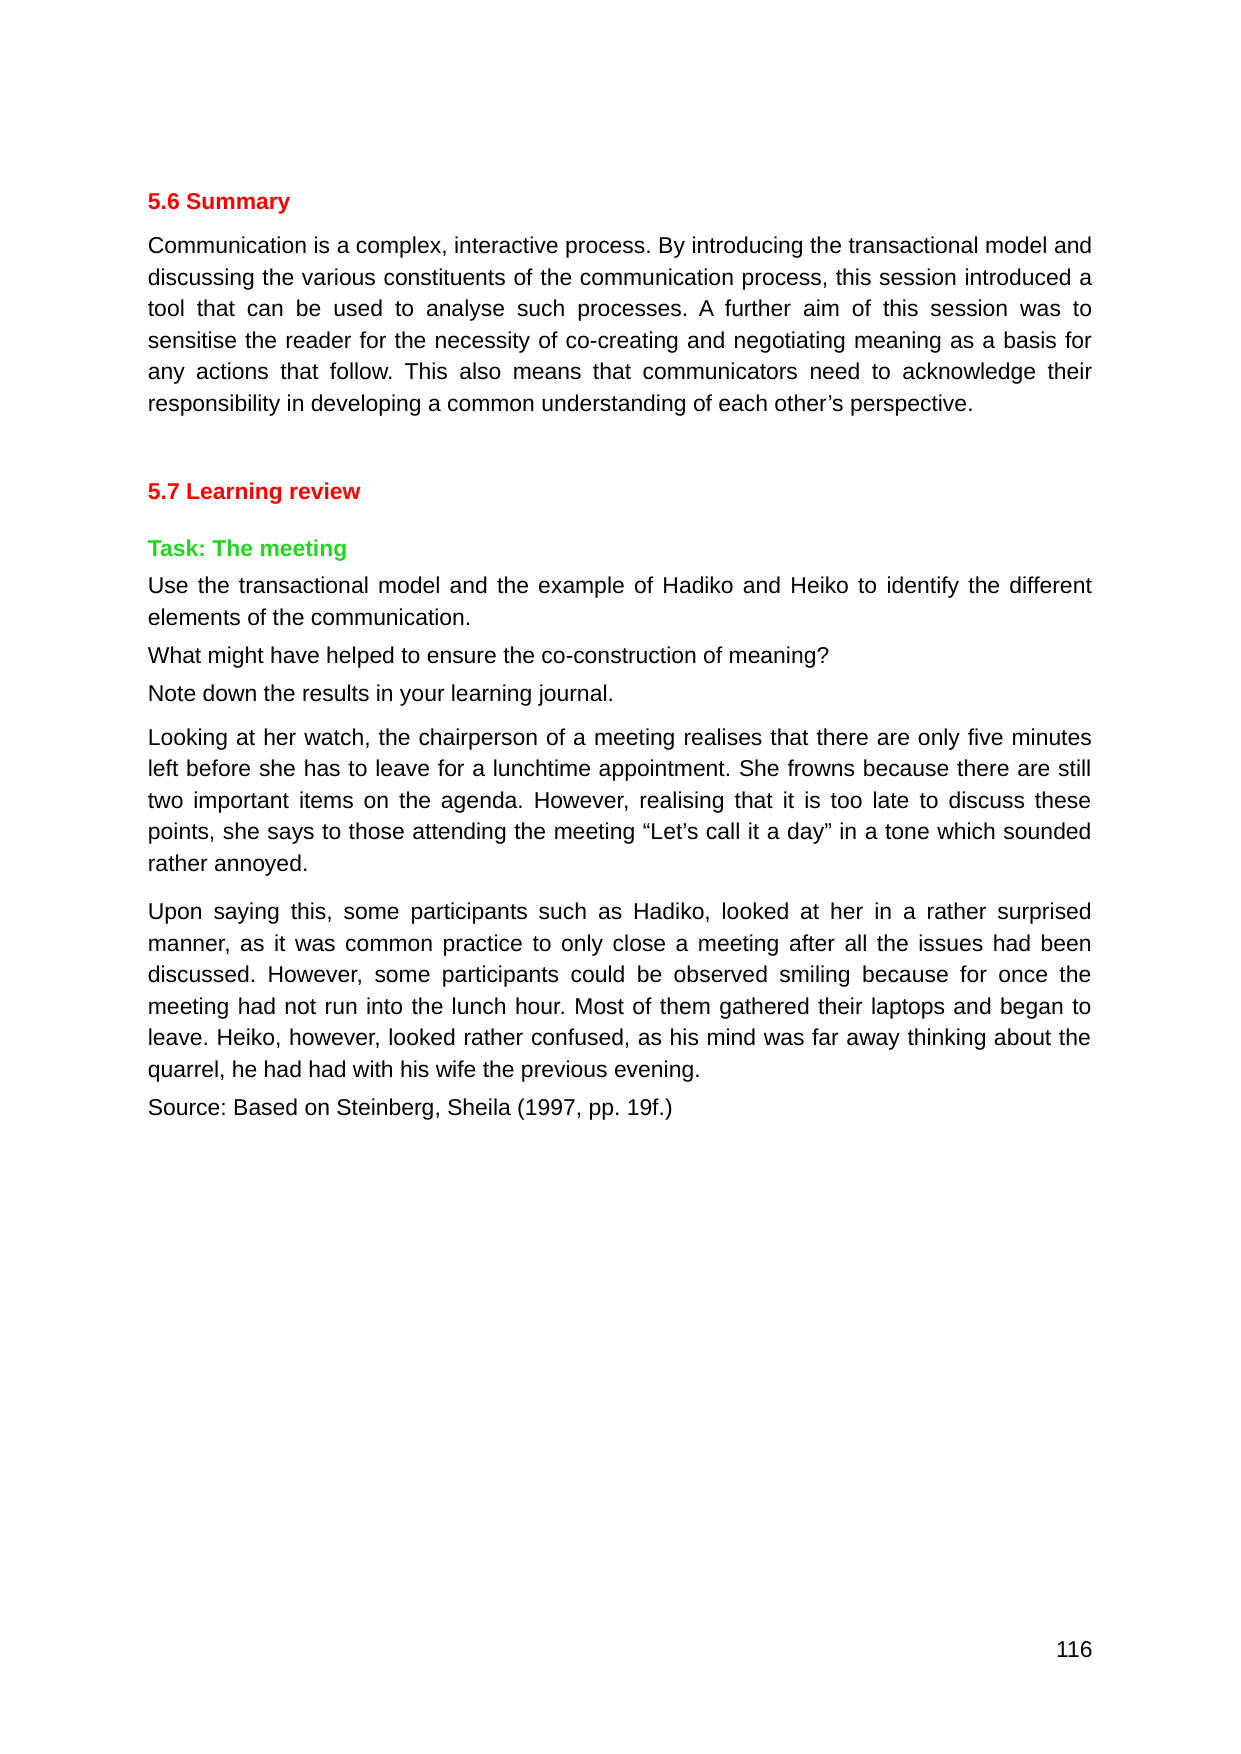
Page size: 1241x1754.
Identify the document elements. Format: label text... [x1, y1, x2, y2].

text Note down the results in your learning journal. [148, 679, 1092, 706]
subtitle 5.6 Summary [148, 188, 1092, 214]
text Upon saying this, some participants such as Hadiko, looked at her in a rather surprised manner, as it was common practice to only close a meeting after all the issues had been discussed. However, some participants could be observed smiling because for once the meeting had not run into the lunch hour. Most of them gathered their laptops and began to leave. Heiko, however, looked rather confused, as his mind was far away thinking about the quarrel, he had had with his wife the previous evening. [148, 898, 1092, 1082]
subtitle Task: The meeting [148, 534, 1092, 561]
text Looking at her watch, the chairperson of a meeting realises that there are only five minutes left before she has to leave for a lunchtime appointment. She frowns because there are still two important items on the agenda. However, realising that it is too late to discuss these points, she says to those attending the meeting “Let’s call it a day” in a tone which sounded rather annoyed. [148, 723, 1092, 876]
subtitle 5.7 Learning review [148, 478, 1092, 504]
text Use the transactional model and the example of Hadiko and Heiko to identify the different elements of the communication. [148, 572, 1092, 630]
text Communication is a complex, interactive process. By introducing the transactional model and discussing the various constituents of the communication process, this session introduced a tool that can be used to analyse such processes. A further aim of this session was to sensitise the reader for the necessity of co-creating and negotiating meaning as a basis for any actions that follow. This also means that communicators need to acknowledge their responsibility in developing a common understanding of each other’s perspective. [148, 232, 1092, 416]
text What might have helped to ensure the co-construction of meaning? [148, 642, 1092, 668]
text Source: Based on Steinberg, Sheila (1997, pp. 19f.) [148, 1094, 1092, 1120]
